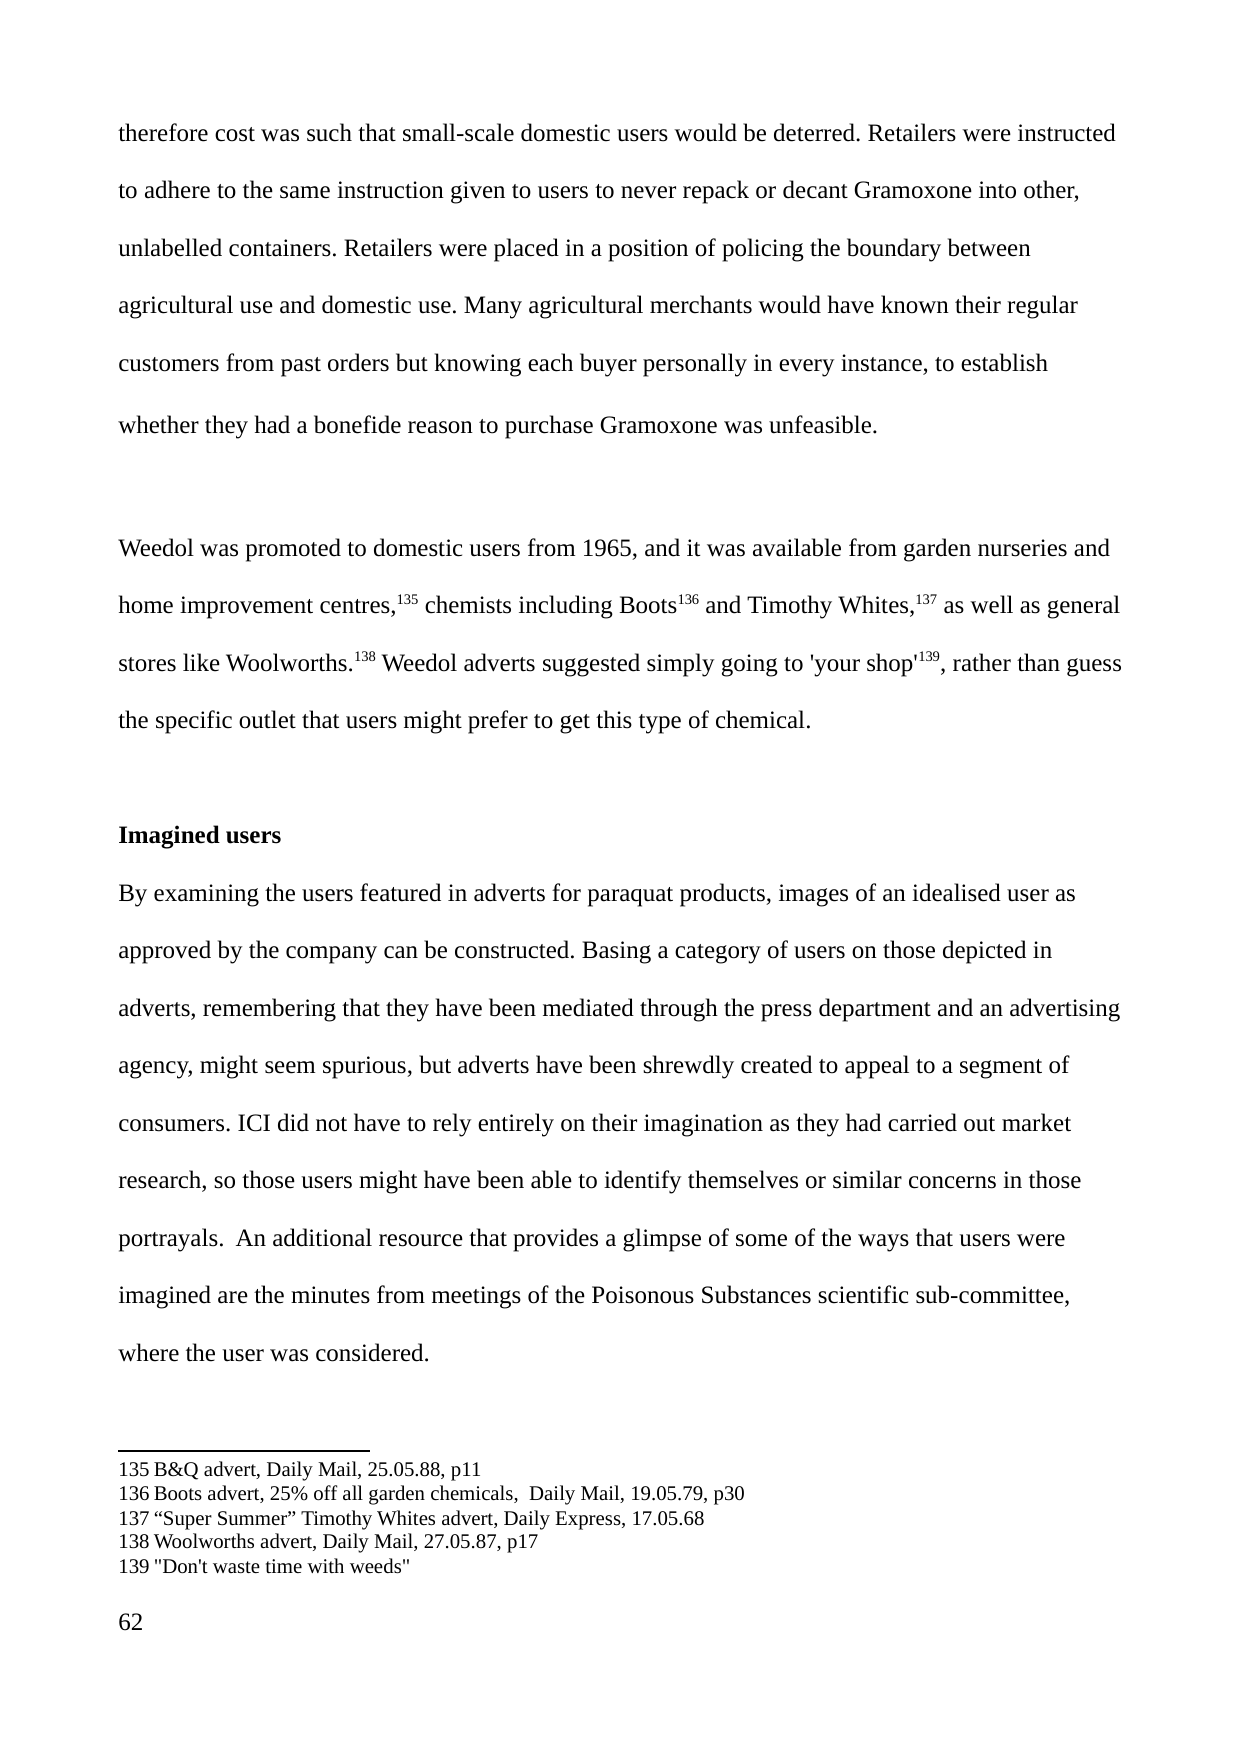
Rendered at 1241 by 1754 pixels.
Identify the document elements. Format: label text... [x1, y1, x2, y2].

text “Super Summer” Timothy Whites advert, Daily Express, 17.05.68 [118, 1505, 1122, 1529]
text Boots advert, 25% off all garden chemicals, Daily Mail, 19.05.79, p30 [118, 1481, 1122, 1505]
text Woolworths advert, Daily Mail, 27.05.87, p17 [118, 1529, 1122, 1553]
text By examining the users featured in adverts for paraquat products, images of an idealised user as approved by the company can be constructed. Basing a category of users on those depicted in adverts, remembering that they have been mediated through the press department and an advertising agency, might seem spurious, but adverts have been shrewdly created to appeal to a segment of consumers. ICI did not have to rely entirely on their imagination as they had carried out market research, so those users might have been able to identify themselves or similar concerns in those portrayals. An additional resource that provides a glimpse of some of the ways that users were imagined are the minutes from meetings of the Poisonous Substances scientific sub-committee, where the user was considered. [118, 878, 1122, 1367]
text therefore cost was such that small-scale domestic users would be deterred. Retailers were instructed to adhere to the same instruction given to users to never repack or decant Gramoxone into other, unlabelled containers. Retailers were placed in a position of policing the boundary between agricultural use and domestic use. Many agricultural merchants would have known their regular customers from past orders but knowing each buyer personally in every instance, to establish whether they had a bonefide reason to purchase Gramoxone was unfeasible. [118, 118, 1122, 439]
text "Don't waste time with weeds" [118, 1553, 1122, 1578]
text Imagined users [118, 821, 1122, 849]
text B&Q advert, Daily Mail, 25.05.88, p11 [118, 1457, 1122, 1481]
text Weedol was promoted to domestic users from 1965, and it was available from garden nurseries and home improvement centres, chemists including Boots and Timothy Whites, as well as general stores like Woolworths. Weedol adverts suggested simply going to 'your shop', rather than guess the specific outlet that users might prefer to get this type of chemical. [118, 533, 1122, 734]
